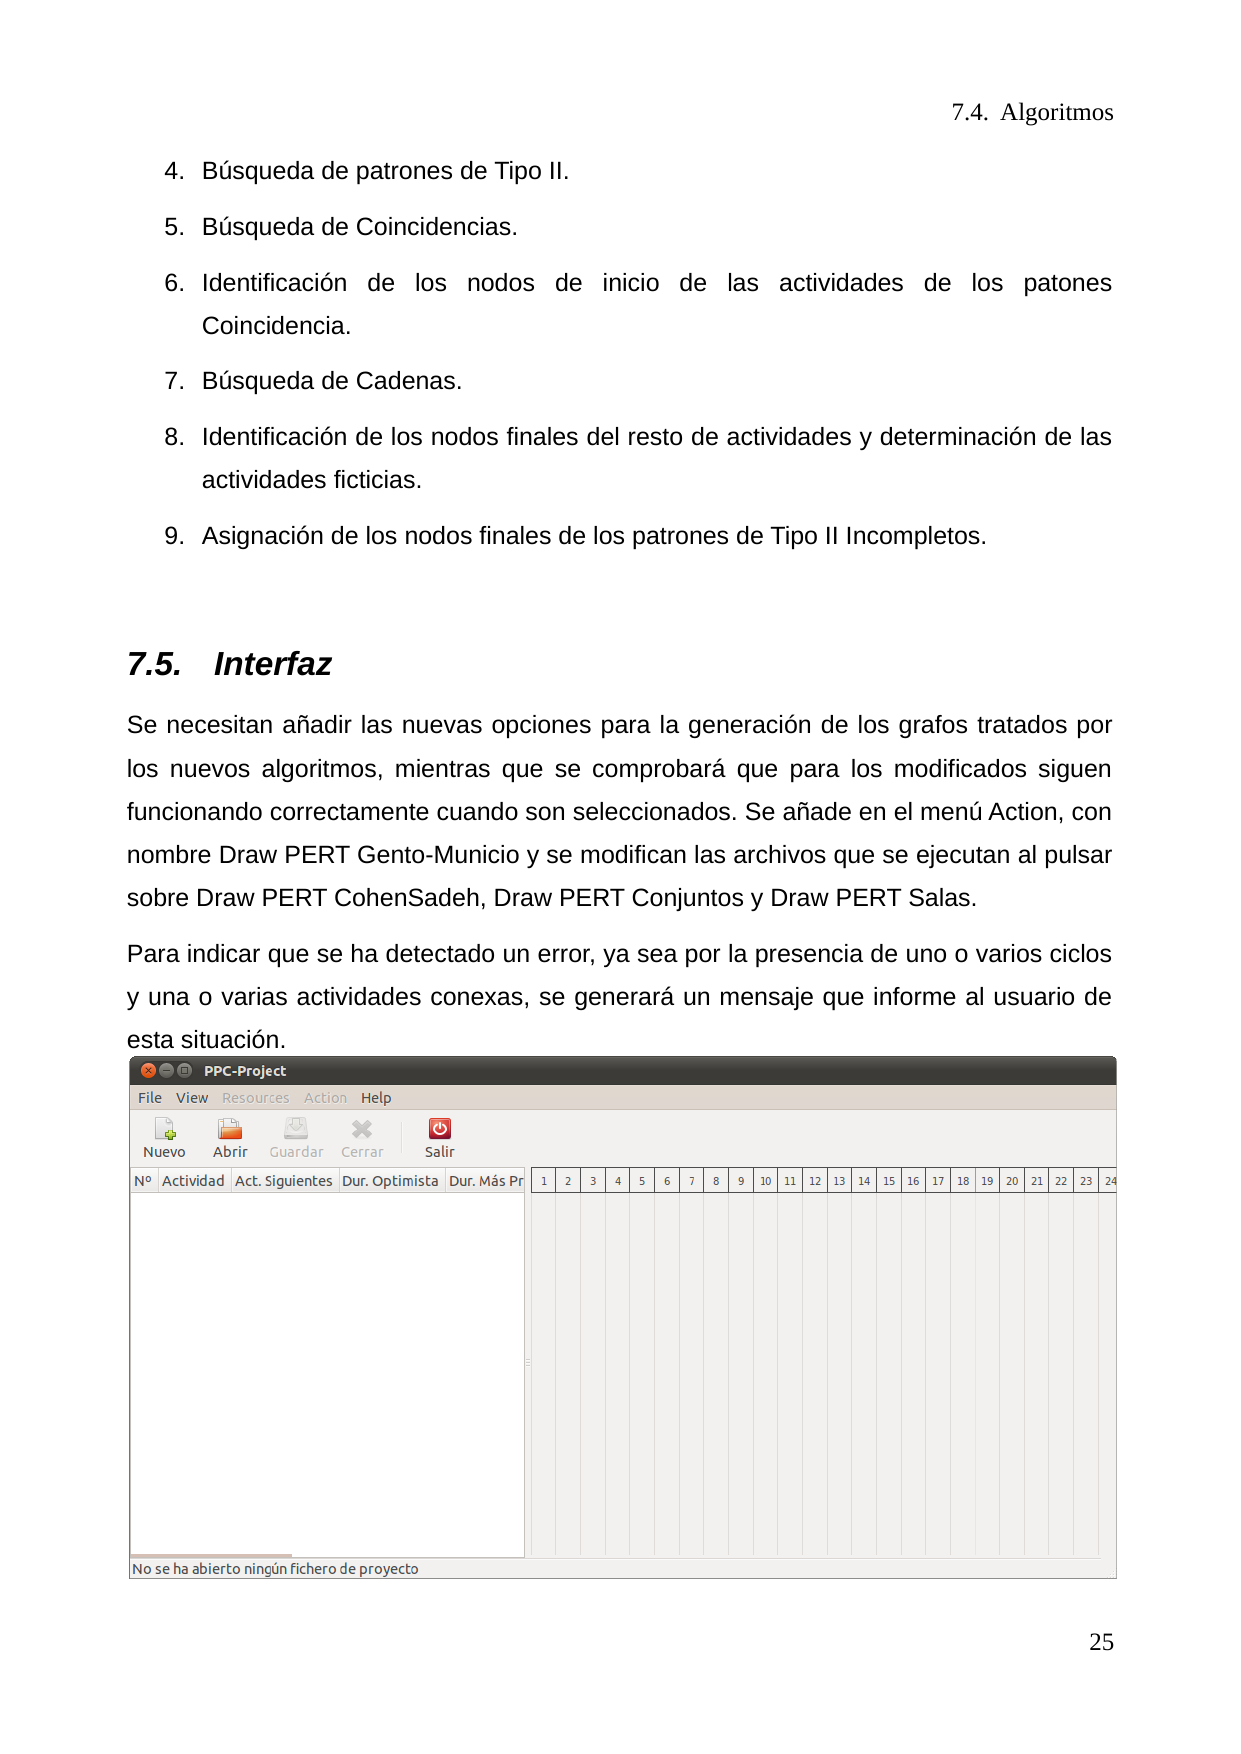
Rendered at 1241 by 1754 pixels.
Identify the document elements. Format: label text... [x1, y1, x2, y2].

list Identificación de los nodos de inicio de las actividades de los patones Coincidencia. [164, 267, 1114, 339]
text Para indicar que se ha detectado un error, ya sea por la presencia de uno o varios ciclos y una o varias actividades conexas, se generará un mensaje que informe al usuario de esta situación. [127, 938, 1114, 1053]
list Búsqueda de Coincidencias. [164, 212, 1114, 241]
subtitle Interfaz [127, 644, 1114, 682]
list Búsqueda de patrones de Tipo II. [164, 156, 1114, 185]
text Se necesitan añadir las nuevas opciones para la generación de los grafos tratados por los nuevos algoritmos, mientras que se comprobará que para los modificados siguen funcionando correctamente cuando son seleccionados. Se añade en el menú Action, con nombre Draw PERT Gento-Municio y se modifican las archivos que se ejecutan al pulsar sobre Draw PERT CohenSadeh, Draw PERT Conjuntos y Draw PERT Salas. [127, 710, 1114, 912]
list Asignación de los nodos finales de los patrones de Tipo II Incompletos. [164, 521, 1114, 549]
picture [129, 1056, 1117, 1579]
list Identificación de los nodos finales del resto de actividades y determinación de las actividades ficticias. [164, 422, 1114, 494]
list Búsqueda de Cadenas. [164, 366, 1114, 395]
